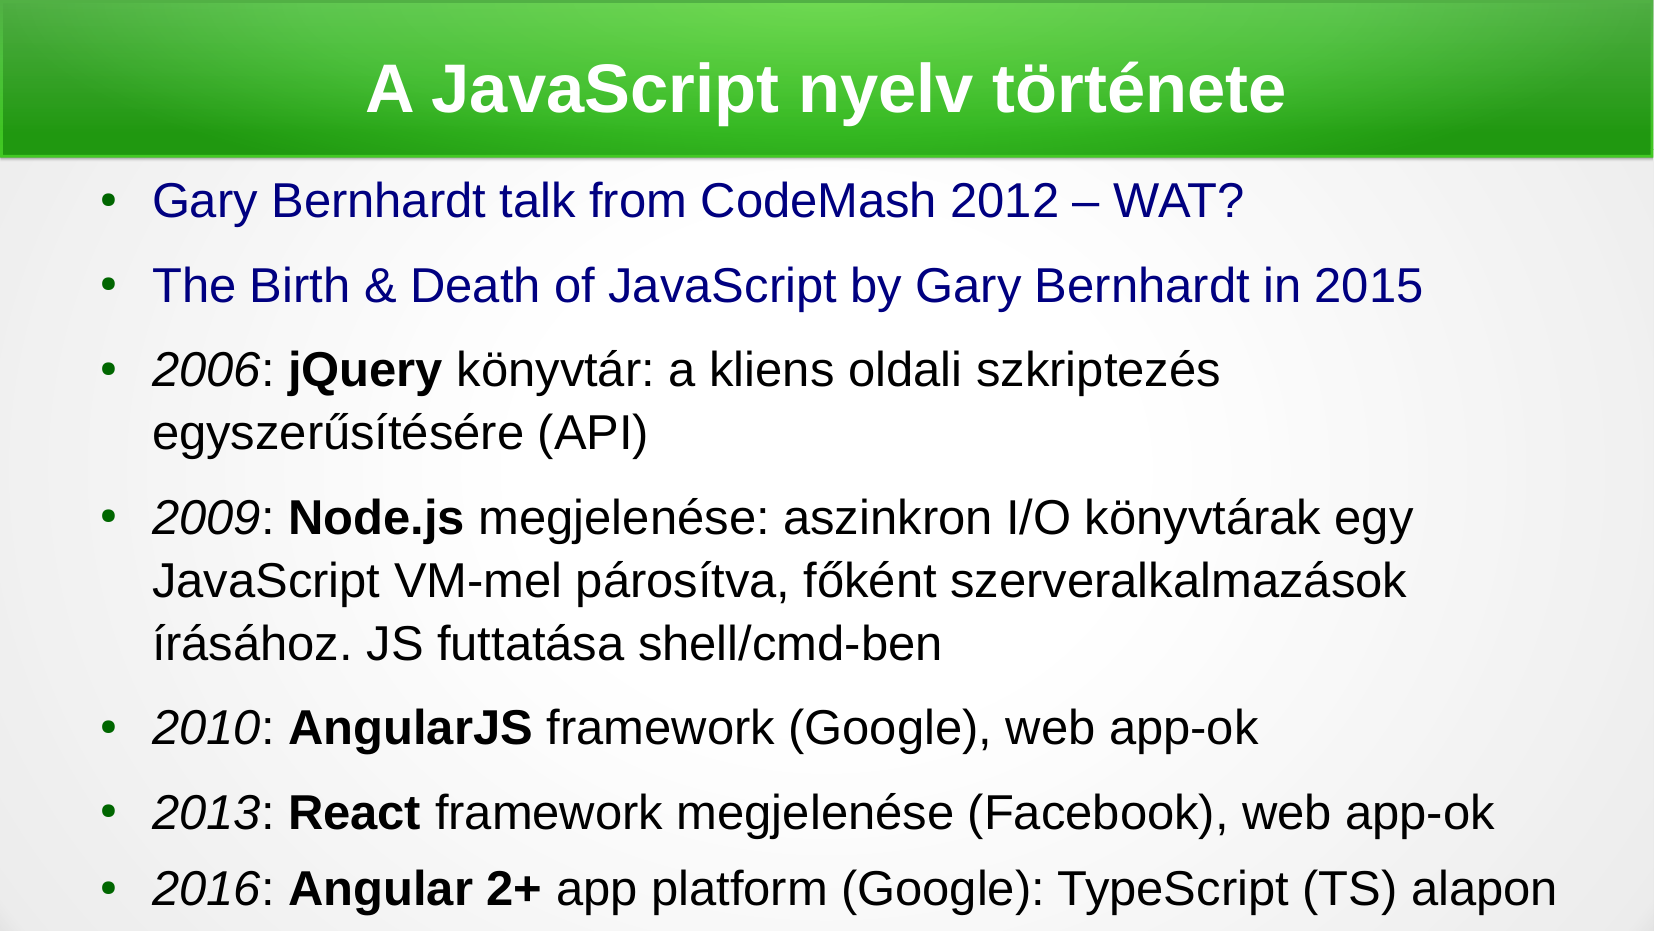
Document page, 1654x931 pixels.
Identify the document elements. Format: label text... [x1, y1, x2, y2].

list Gary Bernhardt talk from CodeMash 2012 – WAT? The Birth & Death of JavaScript by Gary Bernhardt in 2015 2006: jQuery könyvtár: a kliens oldali szkriptezés egyszerűsítésére (API) 2009: Node.js megjelenése: aszinkron I/O könyvtárak egy JavaScript VM-mel párosítva, főként szerveralkalmazások írásához. JS futtatása shell/cmd-ben 2010: AngularJS framework (Google), web app-ok 2013: React framework megjelenése (Facebook), web app-ok 2016: Angular 2+ app platform (Google): TypeScript (TS) alapon [82, 165, 1571, 931]
title A JavaScript nyelv története [82, 35, 1571, 142]
